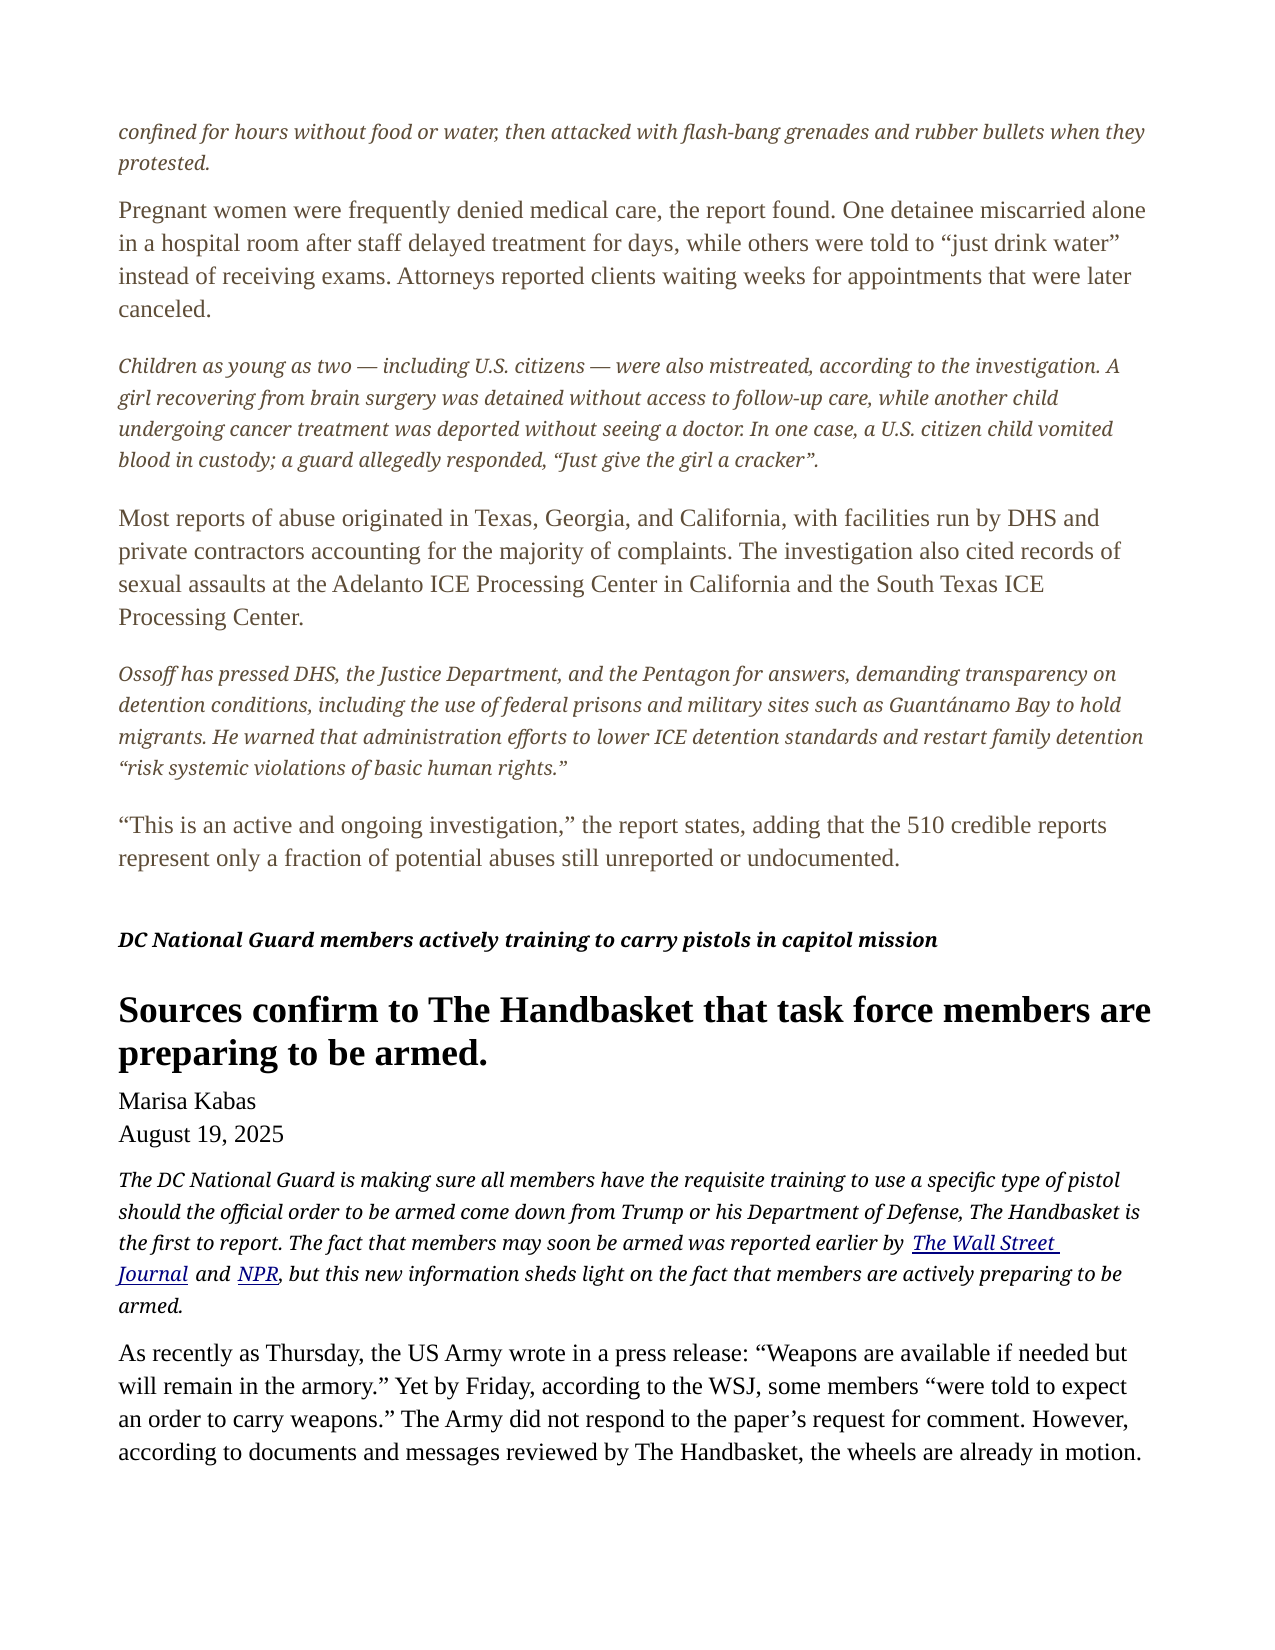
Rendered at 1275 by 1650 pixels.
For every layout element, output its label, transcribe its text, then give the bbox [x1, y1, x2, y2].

text confined for hours without food or water, then attacked with flash-bang grenades and rubber bullets when they protested. [118, 118, 1157, 177]
text “This is an active and ongoing investigation,” the report states, adding that the 510 credible reports represent only a fraction of potential abuses still unreported or undocumented. [118, 810, 1157, 872]
text Marisa Kabas August 19, 2025 [118, 1086, 1157, 1148]
text As recently as Thursday, the US Army wrote in a press release: “Weapons are available if needed but will remain in the armory.” Yet by Friday, according to the WSJ, some members “were told to expect an order to carry weapons.” The Army did not respond to the paper’s request for comment. However, according to documents and messages reviewed by The Handbasket, the wheels are already in motion. [118, 1338, 1157, 1466]
text The DC National Guard is making sure all members have the requisite training to use a specific type of pistol should the official order to be armed come down from Trump or his Department of Defense, The Handbasket is the first to report. The fact that members may soon be armed was reported earlier by The Wall Street Journal and NPR, but this new information sheds light on the fact that members are actively preparing to be armed. [118, 1166, 1157, 1319]
subtitle Sources confirm to The Handbasket that task force members are preparing to be armed. [118, 987, 1157, 1073]
text Ossoff has pressed DHS, the Justice Department, and the Pentagon for answers, demanding transparency on detention conditions, including the use of federal prisons and military sites such as Guantánamo Bay to hold migrants. He warned that administration efforts to lower ICE detention standards and restart family detention “risk systemic violations of basic human rights.” [118, 660, 1157, 781]
text Children as young as two — including U.S. citizens — were also mistreated, according to the investigation. A girl recovering from brain surgery was detained without access to follow-up care, while another child undergoing cancer treatment was deported without seeing a doctor. In one case, a U.S. citizen child vomited blood in custody; a guard allegedly responded, “Just give the girl a cracker”. [118, 352, 1157, 474]
text Most reports of abuse originated in Texas, Georgia, and California, with facilities run by DHS and private contractors accounting for the majority of complaints. The investigation also cited records of sexual assaults at the Adelanto ICE Processing Center in California and the South Texas ICE Processing Center. [118, 503, 1157, 631]
text Pregnant women were frequently denied medical care, the report found. One detainee miscarried alone in a hospital room after staff delayed treatment for days, while others were told to “just drink water” instead of receiving exams. Attorneys reported clients waiting weeks for appointments that were later canceled. [118, 195, 1157, 323]
subtitle DC National Guard members actively training to carry pistols in capitol mission [118, 926, 1157, 954]
